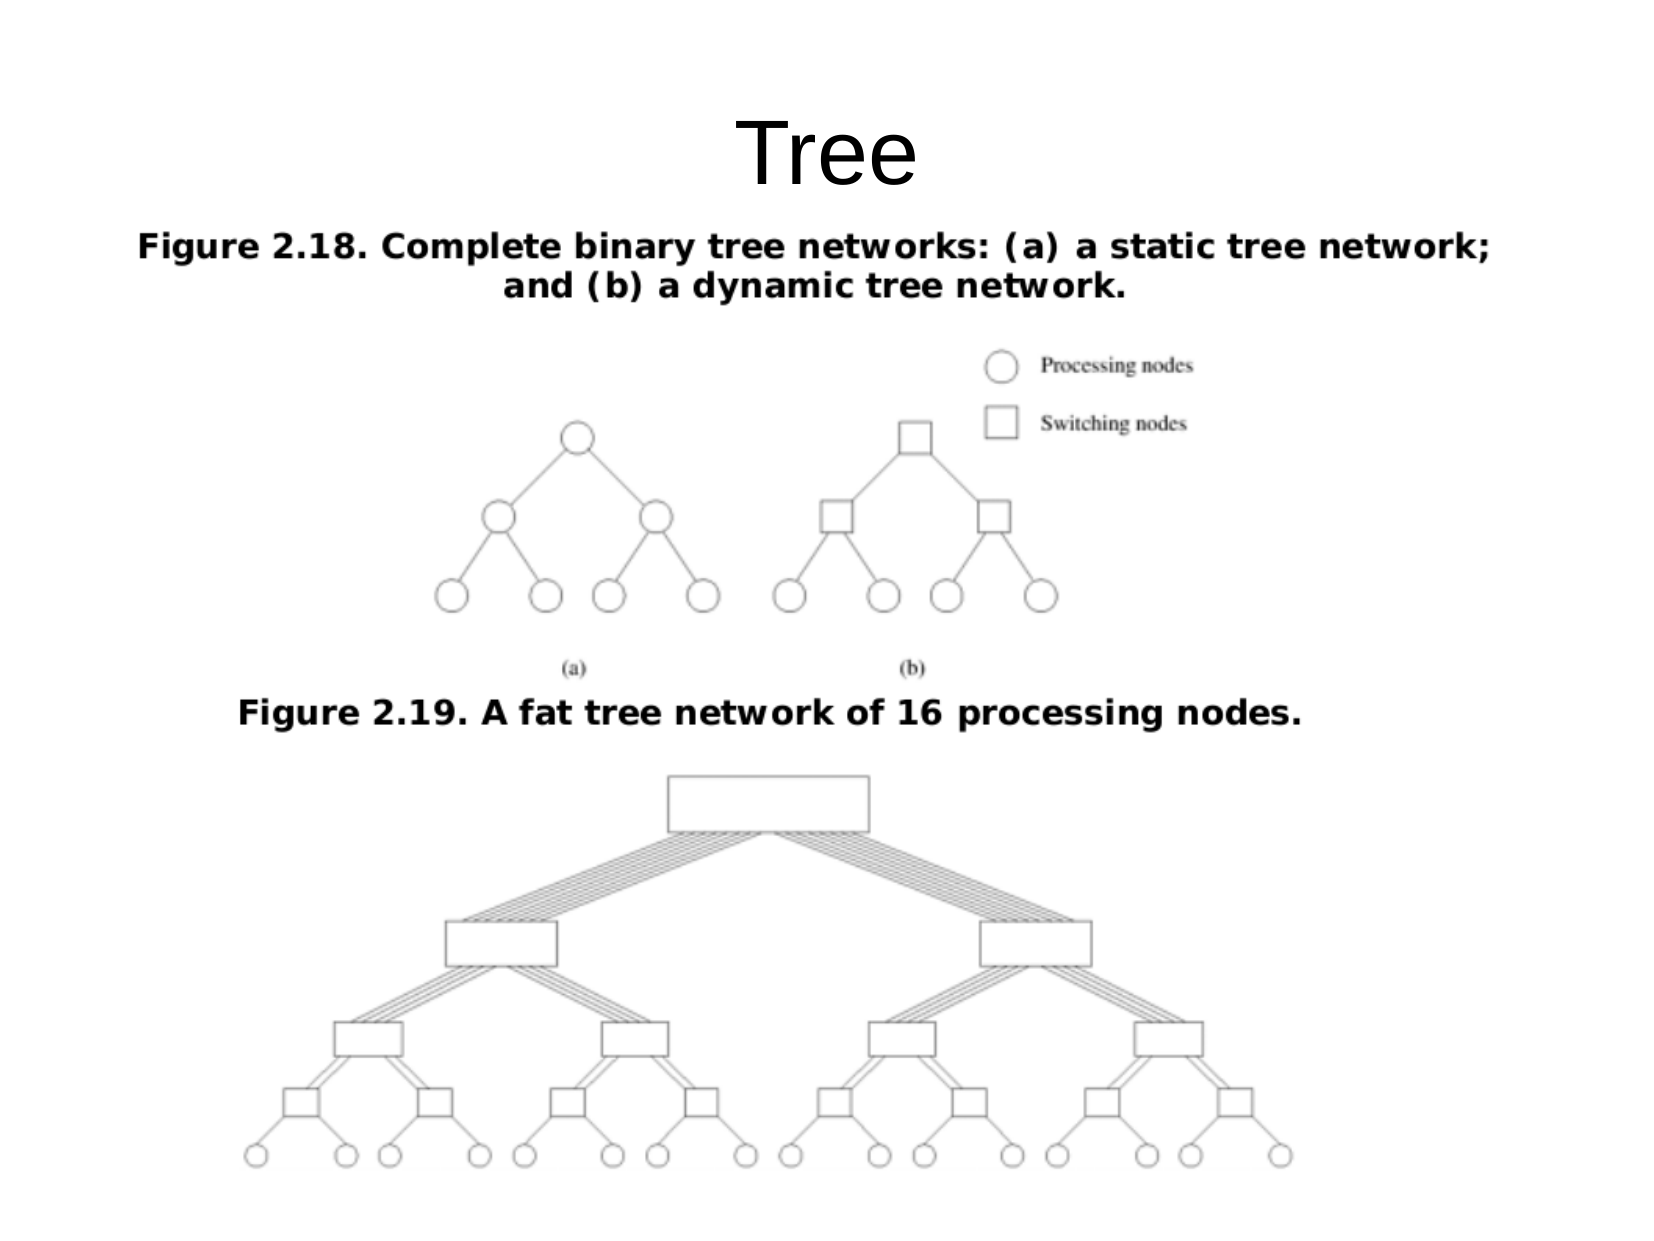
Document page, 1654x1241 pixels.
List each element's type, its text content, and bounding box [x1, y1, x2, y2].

picture [134, 224, 1501, 1177]
title Tree [82, 49, 1571, 257]
